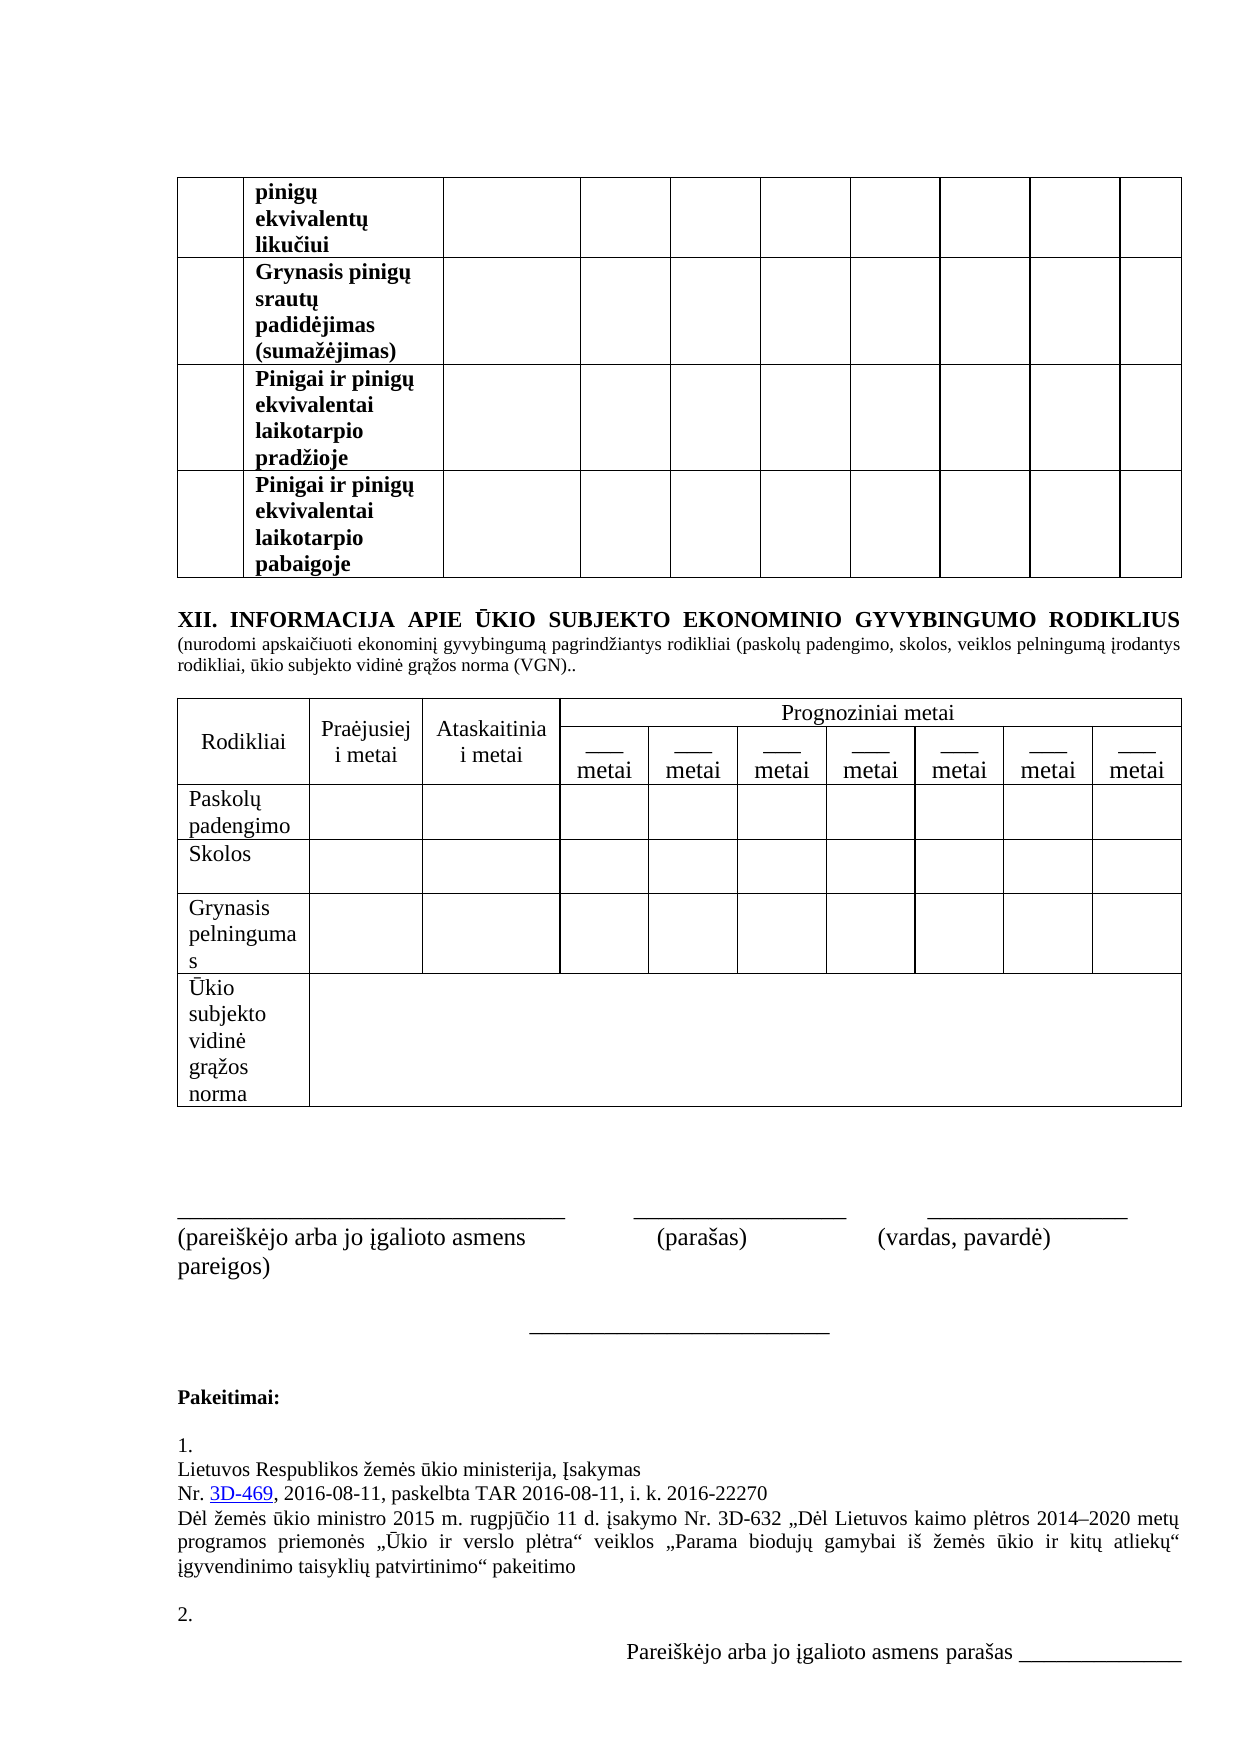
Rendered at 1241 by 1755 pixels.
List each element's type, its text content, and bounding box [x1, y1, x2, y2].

table_cell [178, 178, 243, 257]
table_cell [649, 840, 737, 893]
table_cell [761, 178, 850, 257]
table_cell [310, 785, 422, 839]
text 1. [177, 1433, 1181, 1457]
table_cell [1004, 785, 1092, 839]
table_cell ___ metai [916, 727, 1003, 784]
table_cell Grynasis pelningumas [178, 894, 309, 973]
table_cell [1093, 840, 1181, 893]
table_cell [649, 785, 737, 839]
table_cell [916, 894, 1003, 973]
table_cell ___ metai [1093, 727, 1181, 784]
table_header Praėjusieji metai [310, 699, 422, 784]
table_cell [851, 178, 939, 257]
table_cell [1031, 471, 1119, 577]
table_cell [941, 471, 1029, 577]
table_cell [1004, 894, 1092, 973]
table_cell [649, 894, 737, 973]
table_cell [941, 178, 1029, 257]
table_cell [941, 365, 1029, 470]
table_cell [581, 365, 670, 470]
table_cell [310, 840, 422, 893]
table_cell [561, 785, 648, 839]
table_cell [310, 974, 1181, 1106]
table_cell ___ metai [827, 727, 914, 784]
text XII. INFORMACIJA APIE ŪKIO SUBJEKTO EKONOMINIO GYVYBINGUMO RODIKLIUS (nurodomi apskaičiuoti ekonominį gyvybingumą pagrindžiantys rodikliai (paskolų padengimo, skolos, veiklos pelningumą įrodantys rodikliai, ūkio subjekto vidinė grąžos norma (VGN).. [177, 606, 1181, 676]
table_cell ___ metai [738, 727, 826, 784]
table_cell Paskolų padengimo [178, 785, 309, 839]
table_cell [738, 840, 826, 893]
table_cell [444, 258, 580, 364]
table_cell [423, 894, 559, 973]
table_cell [1121, 471, 1181, 577]
table_cell [761, 258, 850, 364]
table_cell [671, 365, 760, 470]
table_cell [1004, 840, 1092, 893]
table_cell [671, 178, 760, 257]
table_cell ___ metai [649, 727, 737, 784]
table_cell [916, 785, 1003, 839]
table_cell [738, 785, 826, 839]
table_cell [1121, 365, 1181, 470]
text _______________________________ _________________ ________________ [177, 1193, 1181, 1222]
table_cell Pinigai ir pinigų ekvivalentai laikotarpio pabaigoje [244, 471, 443, 577]
table_cell [1093, 894, 1181, 973]
table_cell [581, 471, 670, 577]
table_cell ___ metai [1004, 727, 1092, 784]
table_cell [423, 840, 559, 893]
table_cell Ūkio subjekto vidinė grąžos norma [178, 974, 309, 1106]
text (pareiškėjo arba jo įgalioto asmens (parašas) (vardas, pavardė) [177, 1222, 1181, 1251]
table_cell [1031, 258, 1119, 364]
table_cell [827, 785, 914, 839]
table_cell [310, 894, 422, 973]
table_cell [178, 471, 243, 577]
table_cell [561, 840, 648, 893]
table_cell ___ metai [561, 727, 648, 784]
text 2. [177, 1602, 1181, 1626]
table_cell [851, 258, 939, 364]
table_header Prognoziniai metai [561, 699, 1181, 726]
table_cell [827, 840, 914, 893]
table_cell pinigų ekvivalentų likučiui [244, 178, 443, 257]
table_cell [444, 365, 580, 470]
table_cell [444, 471, 580, 577]
table_cell [1031, 178, 1119, 257]
table_cell [941, 258, 1029, 364]
text Dėl žemės ūkio ministro 2015 m. rugpjūčio 11 d. įsakymo Nr. 3D-632 „Dėl Lietuvos kaimo plėtros 2014–2020 metų programos priemonės „Ūkio ir verslo plėtra“ veiklos „Parama biodujų gamybai iš žemės ūkio ir kitų atliekų“ įgyvendinimo taisyklių patvirtinimo“ pakeitimo [177, 1505, 1181, 1578]
table_cell [178, 258, 243, 364]
table_cell Grynasis pinigų srautų padidėjimas (sumažėjimas) [244, 258, 443, 364]
text pareigos) [177, 1251, 1181, 1279]
table_cell [851, 471, 939, 577]
table_cell [1121, 178, 1181, 257]
table_cell [761, 471, 850, 577]
table_cell [423, 785, 559, 839]
text ________________________ [177, 1308, 1181, 1337]
table_header Rodikliai [178, 699, 309, 784]
text Pakeitimai: [177, 1385, 1181, 1409]
table_cell [1093, 785, 1181, 839]
table_cell [671, 258, 760, 364]
text Lietuvos Respublikos žemės ūkio ministerija, Įsakymas [177, 1457, 1181, 1481]
table_cell [671, 471, 760, 577]
table_cell [1031, 365, 1119, 470]
table_header Ataskaitiniai metai [423, 699, 559, 784]
table_cell [916, 840, 1003, 893]
table_cell [738, 894, 826, 973]
table_cell [178, 365, 243, 470]
text Nr. 3D-469, 2016-08-11, paskelbta TAR 2016-08-11, i. k. 2016-22270 [177, 1481, 1181, 1505]
table_cell [581, 178, 670, 257]
table_cell [761, 365, 850, 470]
table_cell Skolos [178, 840, 309, 893]
table_cell [827, 894, 914, 973]
table_cell [444, 178, 580, 257]
table_cell [851, 365, 939, 470]
table_cell [561, 894, 648, 973]
table_cell [1121, 258, 1181, 364]
table_cell Pinigai ir pinigų ekvivalentai laikotarpio pradžioje [244, 365, 443, 470]
table_cell [581, 258, 670, 364]
